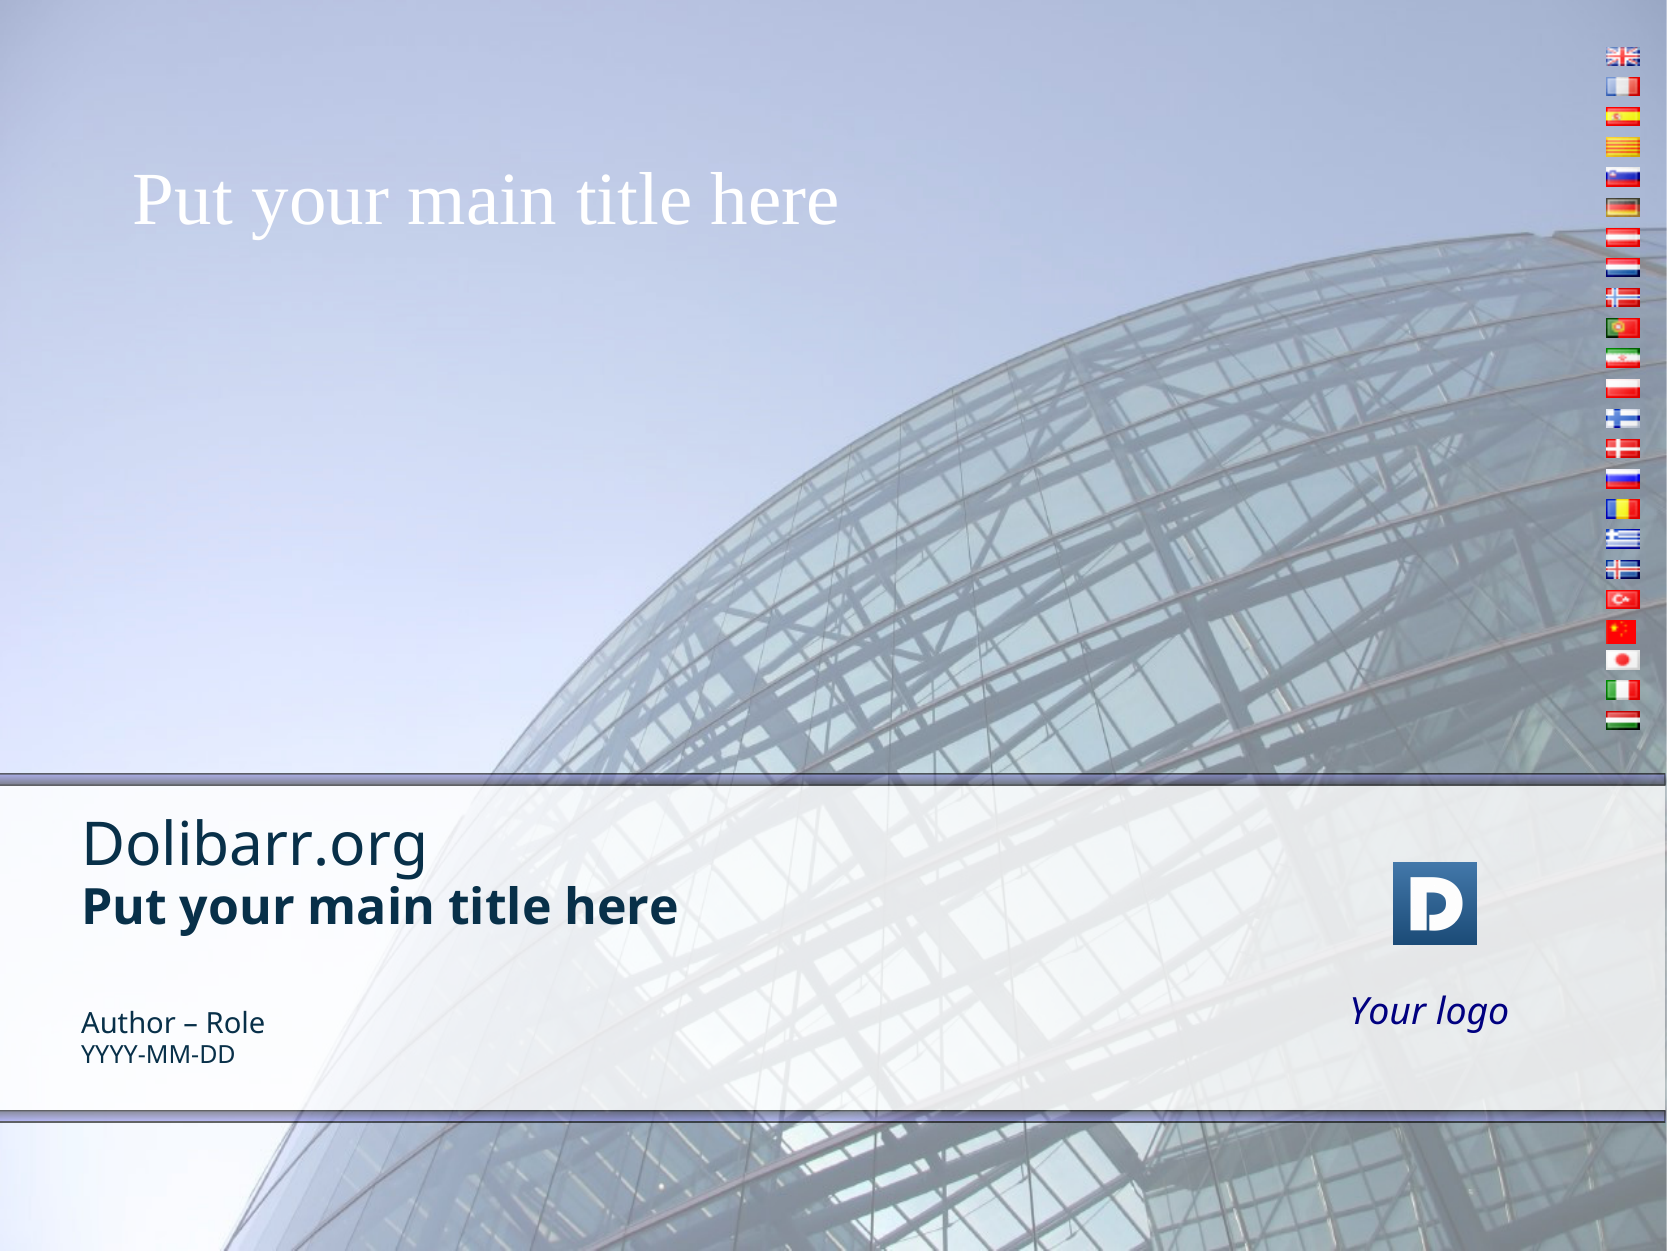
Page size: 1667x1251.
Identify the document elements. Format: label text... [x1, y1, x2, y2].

picture [0, 0, 1667, 1251]
text_box Dolibarr.org Put your main title here Author – Role YYYY-MM-DD [80, 810, 1602, 1070]
picture [1393, 862, 1477, 945]
text_box Put your main title here [118, 141, 856, 247]
text_box [0, 773, 1666, 1123]
text_box Your logo [1334, 979, 1543, 1040]
